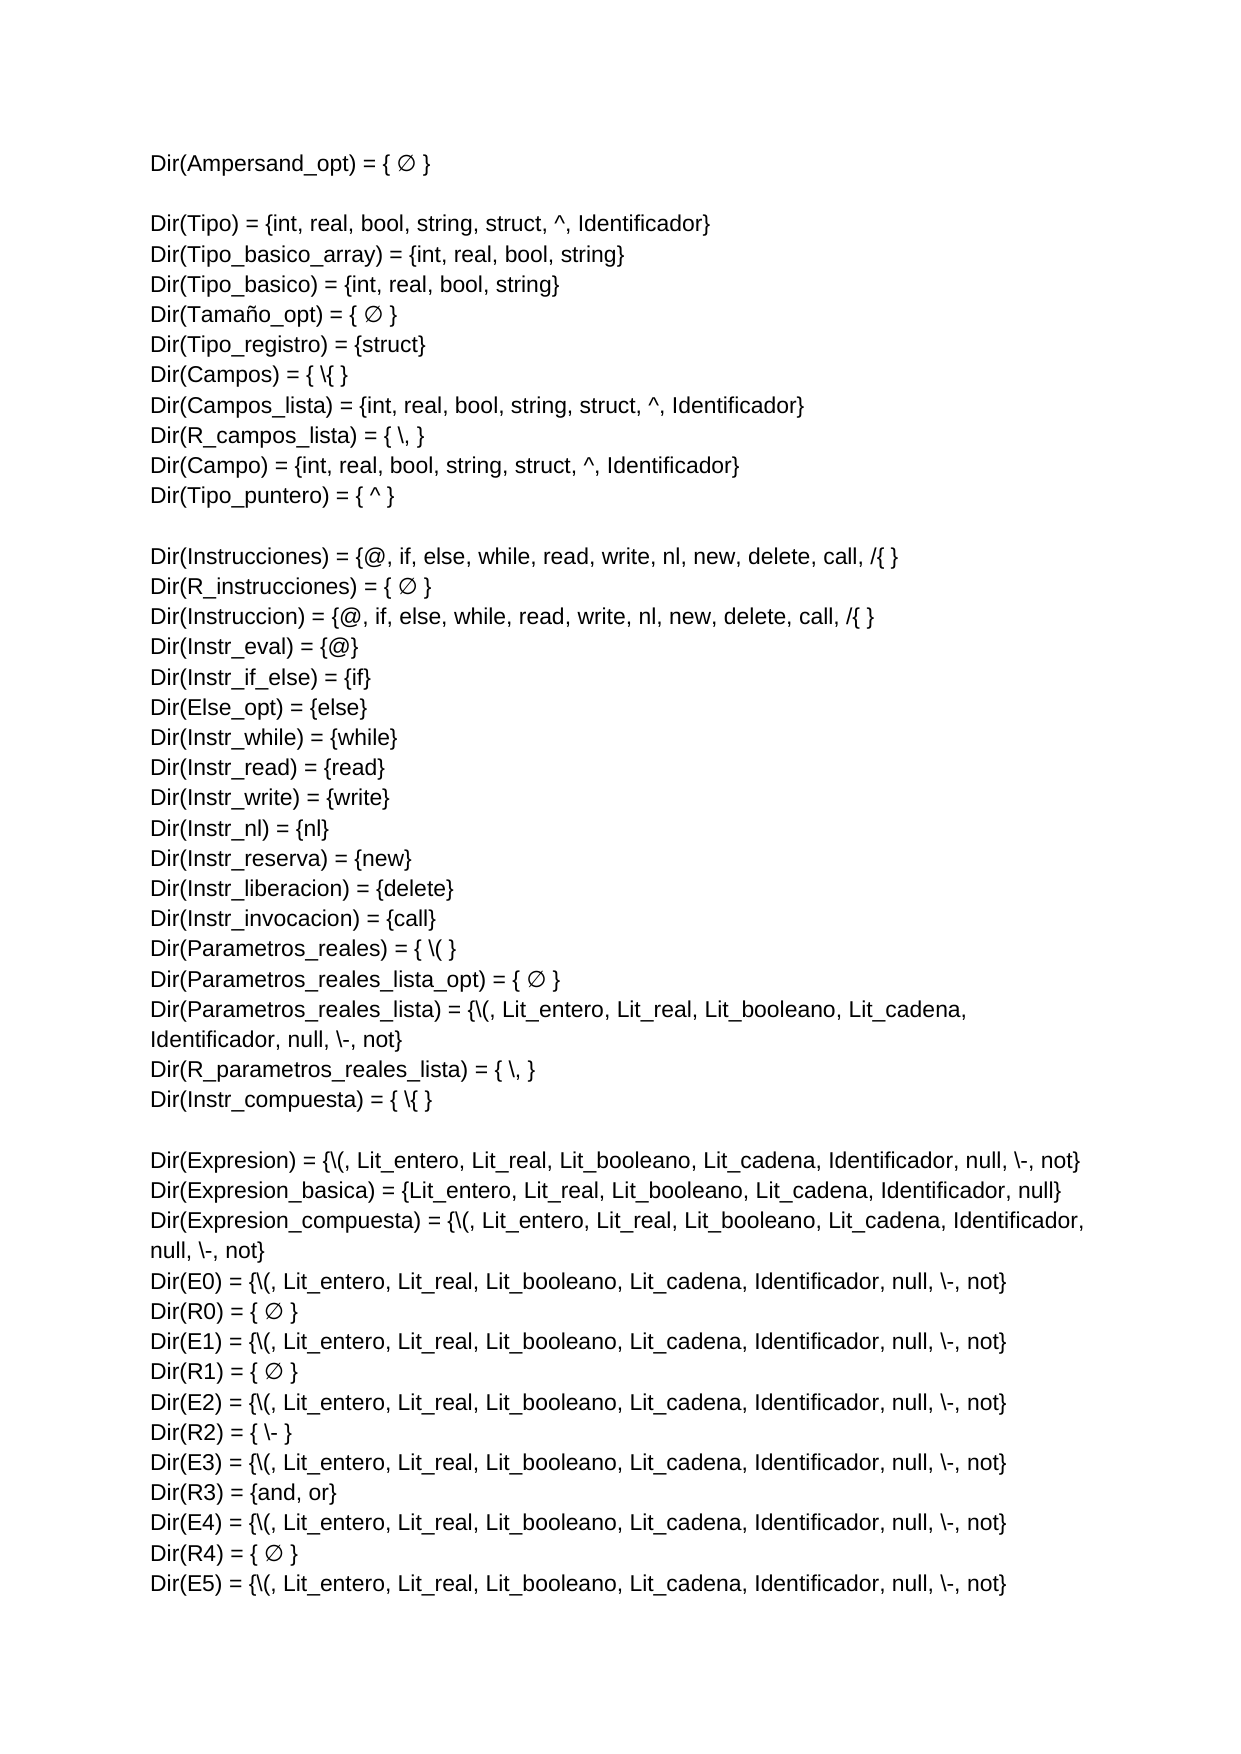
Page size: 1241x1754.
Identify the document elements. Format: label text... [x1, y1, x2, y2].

text Dir(Instr_nl) = {nl} [150, 814, 1090, 841]
text Dir(Tamaño_opt) = { ∅ } [150, 301, 1090, 327]
text Dir(Parametros_reales) = { \( } [150, 935, 1090, 962]
text Dir(Instr_eval) = {@} [150, 633, 1090, 660]
text Dir(Expresion) = {\(, Lit_entero, Lit_real, Lit_booleano, Lit_cadena, Identificador, null, \-, not} [150, 1147, 1090, 1173]
text Dir(Campos_lista) = {int, real, bool, string, struct, ^, Identificador} [150, 392, 1090, 418]
text Dir(Instr_compuesta) = { \{ } [150, 1086, 1090, 1113]
text Dir(Parametros_reales_lista) = {\(, Lit_entero, Lit_real, Lit_booleano, Lit_cadena, Identificador, null, \-, not} [150, 996, 1090, 1052]
text Dir(Expresion_compuesta) = {\(, Lit_entero, Lit_real, Lit_booleano, Lit_cadena, Identificador, null, \-, not} [150, 1207, 1090, 1264]
text Dir(R3) = {and, or} [150, 1479, 1090, 1506]
text Dir(R0) = { ∅ } [150, 1298, 1090, 1324]
text Dir(Tipo_basico_array) = {int, real, bool, string} [150, 241, 1090, 267]
text Dir(Instr_if_else) = {if} [150, 663, 1090, 690]
text Dir(Instr_reserva) = {new} [150, 845, 1090, 871]
text Dir(E4) = {\(, Lit_entero, Lit_real, Lit_booleano, Lit_cadena, Identificador, null, \-, not} [150, 1509, 1090, 1536]
text Dir(Parametros_reales_lista_opt) = { ∅ } [150, 966, 1090, 992]
text Dir(R_instrucciones) = { ∅ } [150, 573, 1090, 599]
text Dir(Instr_liberacion) = {delete} [150, 875, 1090, 901]
text Dir(Tipo_basico) = {int, real, bool, string} [150, 271, 1090, 297]
text Dir(R4) = { ∅ } [150, 1539, 1090, 1566]
text Dir(Tipo) = {int, real, bool, string, struct, ^, Identificador} [150, 210, 1090, 237]
text Dir(Tipo_registro) = {struct} [150, 331, 1090, 358]
text Dir(R_parametros_reales_lista) = { \, } [150, 1056, 1090, 1083]
text Dir(Campo) = {int, real, bool, string, struct, ^, Identificador} [150, 452, 1090, 478]
text Dir(Else_opt) = {else} [150, 694, 1090, 720]
text Dir(E3) = {\(, Lit_entero, Lit_real, Lit_booleano, Lit_cadena, Identificador, null, \-, not} [150, 1449, 1090, 1475]
text Dir(Instrucciones) = {@, if, else, while, read, write, nl, new, delete, call, /{ } [150, 543, 1090, 569]
text Dir(E2) = {\(, Lit_entero, Lit_real, Lit_booleano, Lit_cadena, Identificador, null, \-, not} [150, 1388, 1090, 1415]
text Dir(Expresion_basica) = {Lit_entero, Lit_real, Lit_booleano, Lit_cadena, Identificador, null} [150, 1177, 1090, 1203]
text Dir(Instruccion) = {@, if, else, while, read, write, nl, new, delete, call, /{ } [150, 603, 1090, 629]
text Dir(Instr_read) = {read} [150, 754, 1090, 781]
text Dir(Ampersand_opt) = { ∅ } [150, 150, 1090, 176]
text Dir(E5) = {\(, Lit_entero, Lit_real, Lit_booleano, Lit_cadena, Identificador, null, \-, not} [150, 1570, 1090, 1596]
text Dir(E0) = {\(, Lit_entero, Lit_real, Lit_booleano, Lit_cadena, Identificador, null, \-, not} [150, 1268, 1090, 1294]
text Dir(E1) = {\(, Lit_entero, Lit_real, Lit_booleano, Lit_cadena, Identificador, null, \-, not} [150, 1328, 1090, 1354]
text Dir(R1) = { ∅ } [150, 1358, 1090, 1385]
text Dir(Instr_while) = {while} [150, 724, 1090, 750]
text Dir(R_campos_lista) = { \, } [150, 422, 1090, 448]
text Dir(Instr_write) = {write} [150, 784, 1090, 811]
text Dir(Campos) = { \{ } [150, 361, 1090, 388]
text Dir(Instr_invocacion) = {call} [150, 905, 1090, 932]
text Dir(Tipo_puntero) = { ^ } [150, 482, 1090, 509]
text Dir(R2) = { \- } [150, 1419, 1090, 1445]
